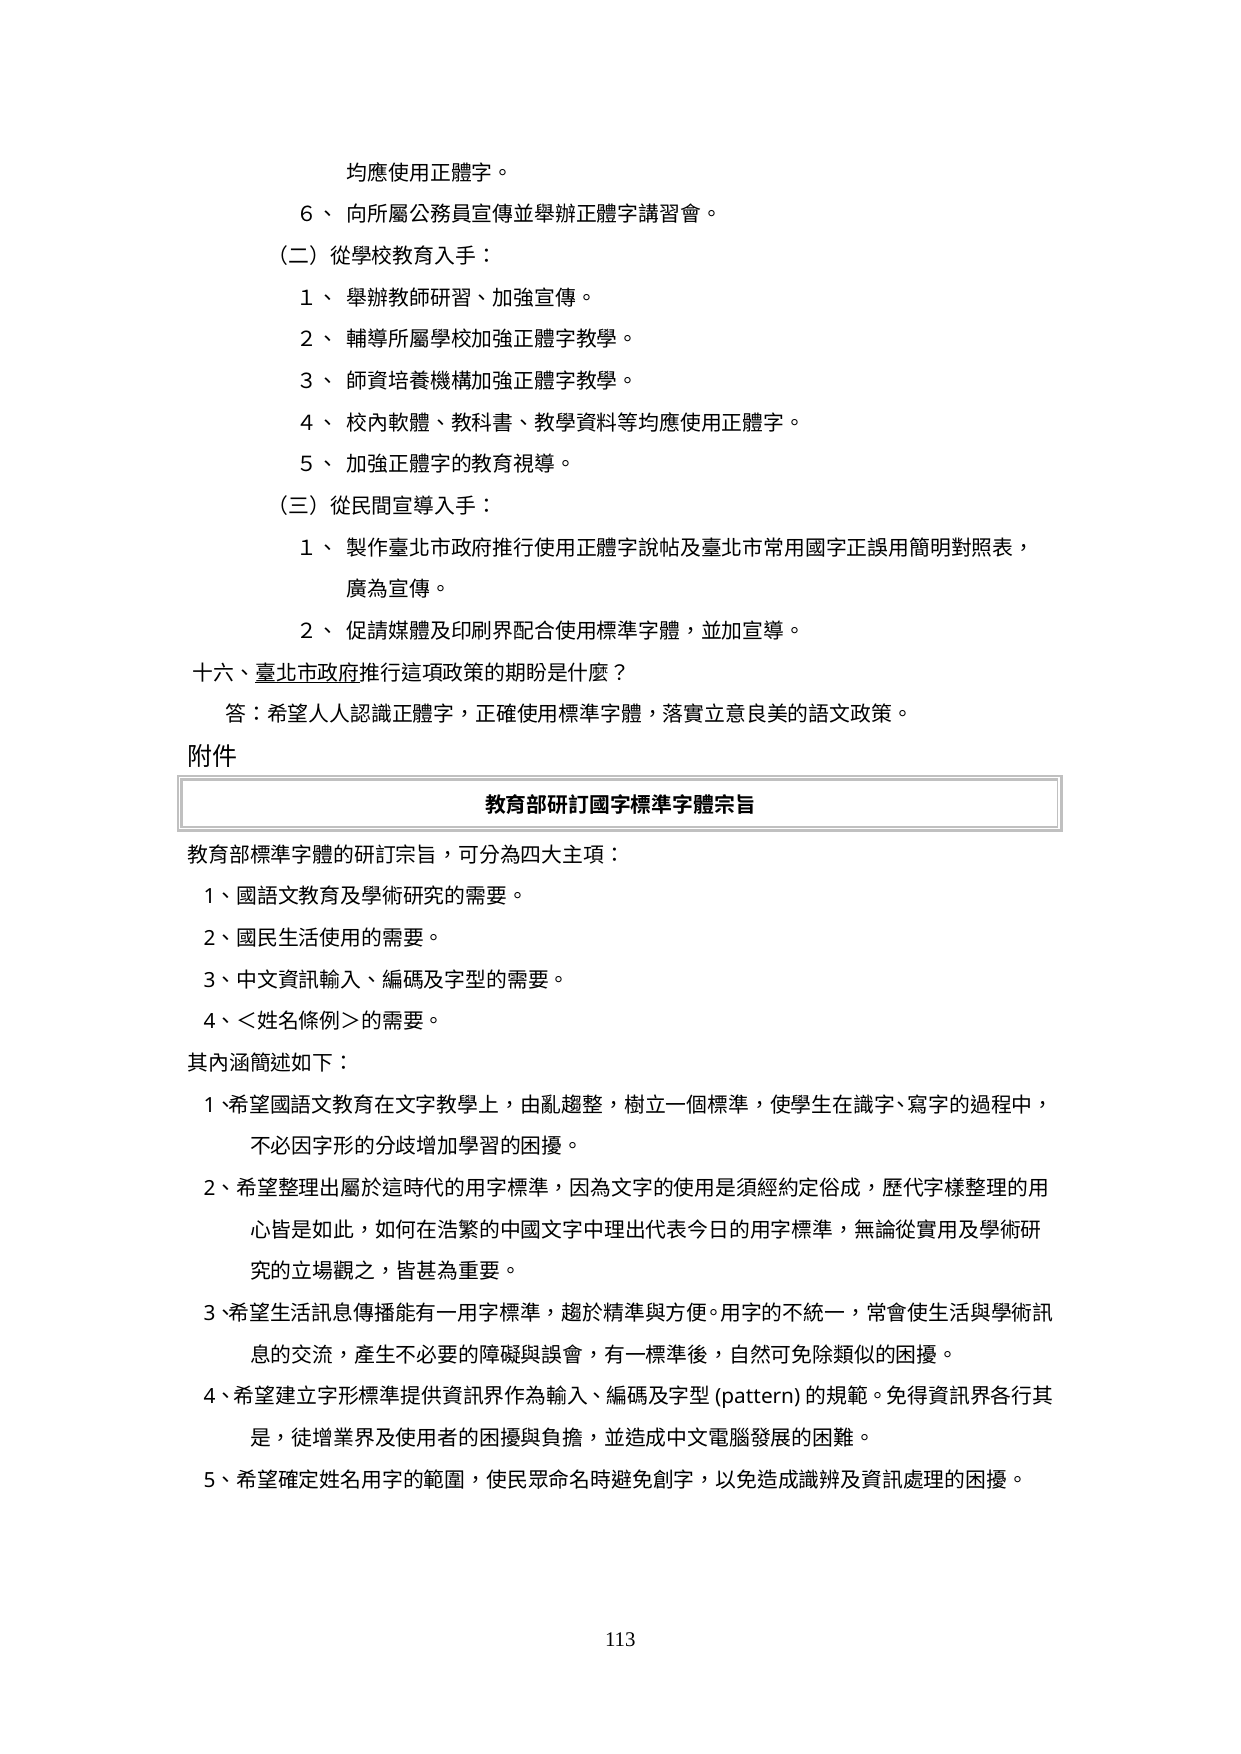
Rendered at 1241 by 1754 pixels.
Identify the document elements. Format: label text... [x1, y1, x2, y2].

text 2、國民生活使用的需要。 [187, 916, 1053, 957]
text 3、希望生活訊息傳播能有一用字標準，趨於精準與方便。用字的不統一，常會使生活與學術訊息的交流，產生不必要的障礙與誤會，有一標準後，自然可免除類似的困擾。 [187, 1291, 1053, 1374]
list 師資培養機構加強正體字教學。 [297, 358, 1053, 400]
text 2、希望整理出屬於這時代的用字標準，因為文字的使用是須經約定俗成，歷代字樣整理的用心皆是如此，如何在浩繁的中國文字中理出代表今日的用字標準，無論從實用及學術研究的立場觀之，皆甚為重要。 [187, 1166, 1053, 1291]
text 3、中文資訊輸入、編碼及字型的需要。 [187, 957, 1053, 999]
text 4、希望建立字形標準提供資訊界作為輸入、編碼及字型 (pattern) 的規範。免得資訊界各行其是，徒增業界及使用者的困擾與負擔，並造成中文電腦發展的困難。 [187, 1374, 1053, 1457]
list 促請媒體及印刷界配合使用標準字體，並加宣導。 [297, 608, 1053, 650]
list 向所屬公務員宣傳並舉辦正體字講習會。 [297, 192, 1053, 233]
list 均應使用正體字。 [297, 150, 1053, 192]
list 加強正體字的教育視導。 [297, 442, 1053, 483]
text （三）從民間宣導入手： [200, 483, 1053, 525]
text （二）從學校教育入手： [200, 233, 1053, 275]
text 1、希望國語文教育在文字教學上，由亂趨整，樹立一個標準，使學生在識字、寫字的過程中，不必因字形的分歧增加學習的困擾。 [187, 1082, 1053, 1166]
list 製作臺北市政府推行使用正體字說帖及臺北市常用國字正誤用簡明對照表，廣為宣傳。 [297, 525, 1053, 608]
text 答：希望人人認識正體字，正確使用標準字體，落實立意良美的語文政策。 [187, 692, 1053, 733]
text 5、希望確定姓名用字的範圍，使民眾命名時避免創字，以免造成識辨及資訊處理的困擾。 [187, 1457, 1053, 1499]
text 1、國語文教育及學術研究的需要。 [187, 874, 1053, 916]
table_header 教育部研訂國字標準字體宗旨 [183, 781, 1057, 826]
text 教育部標準字體的研訂宗旨，可分為四大主項： [187, 832, 1053, 874]
list 輔導所屬學校加強正體字教學。 [297, 317, 1053, 358]
text 十六、臺北市政府推行這項政策的期盼是什麼？ [187, 650, 1053, 692]
text 其內涵簡述如下： [187, 1041, 1053, 1082]
list 校內軟體、教科書、教學資料等均應使用正體字。 [297, 400, 1053, 442]
text 附件 [187, 733, 1053, 775]
list 舉辦教師研習、加強宣傳。 [297, 275, 1053, 317]
text 4、＜姓名條例＞的需要。 [187, 999, 1053, 1041]
